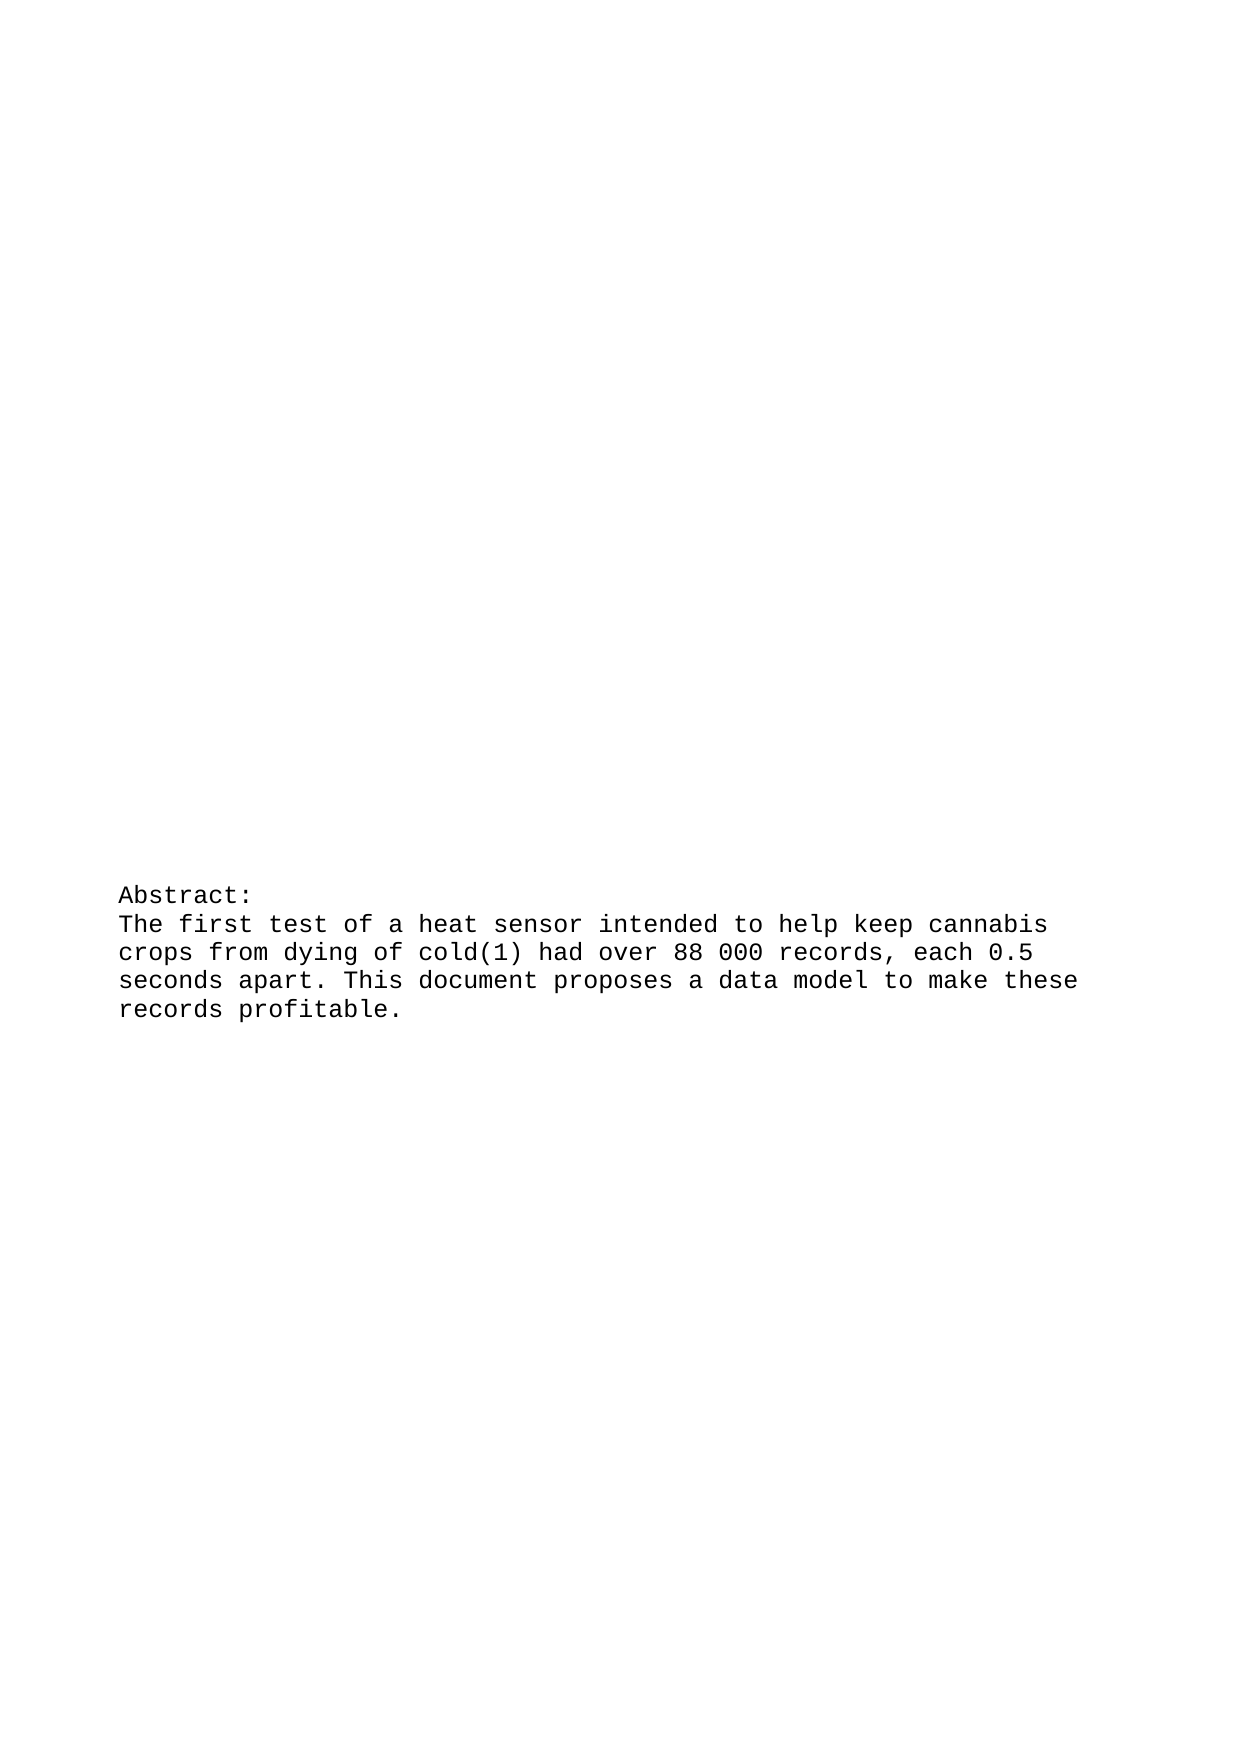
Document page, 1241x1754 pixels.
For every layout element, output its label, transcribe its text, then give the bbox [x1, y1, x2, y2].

text Abstract: [118, 883, 1122, 911]
text The first test of a heat sensor intended to help keep cannabis crops from dying of cold(1) had over 88 000 records, each 0.5 seconds apart. This document proposes a data model to make these records profitable. [118, 911, 1122, 1025]
